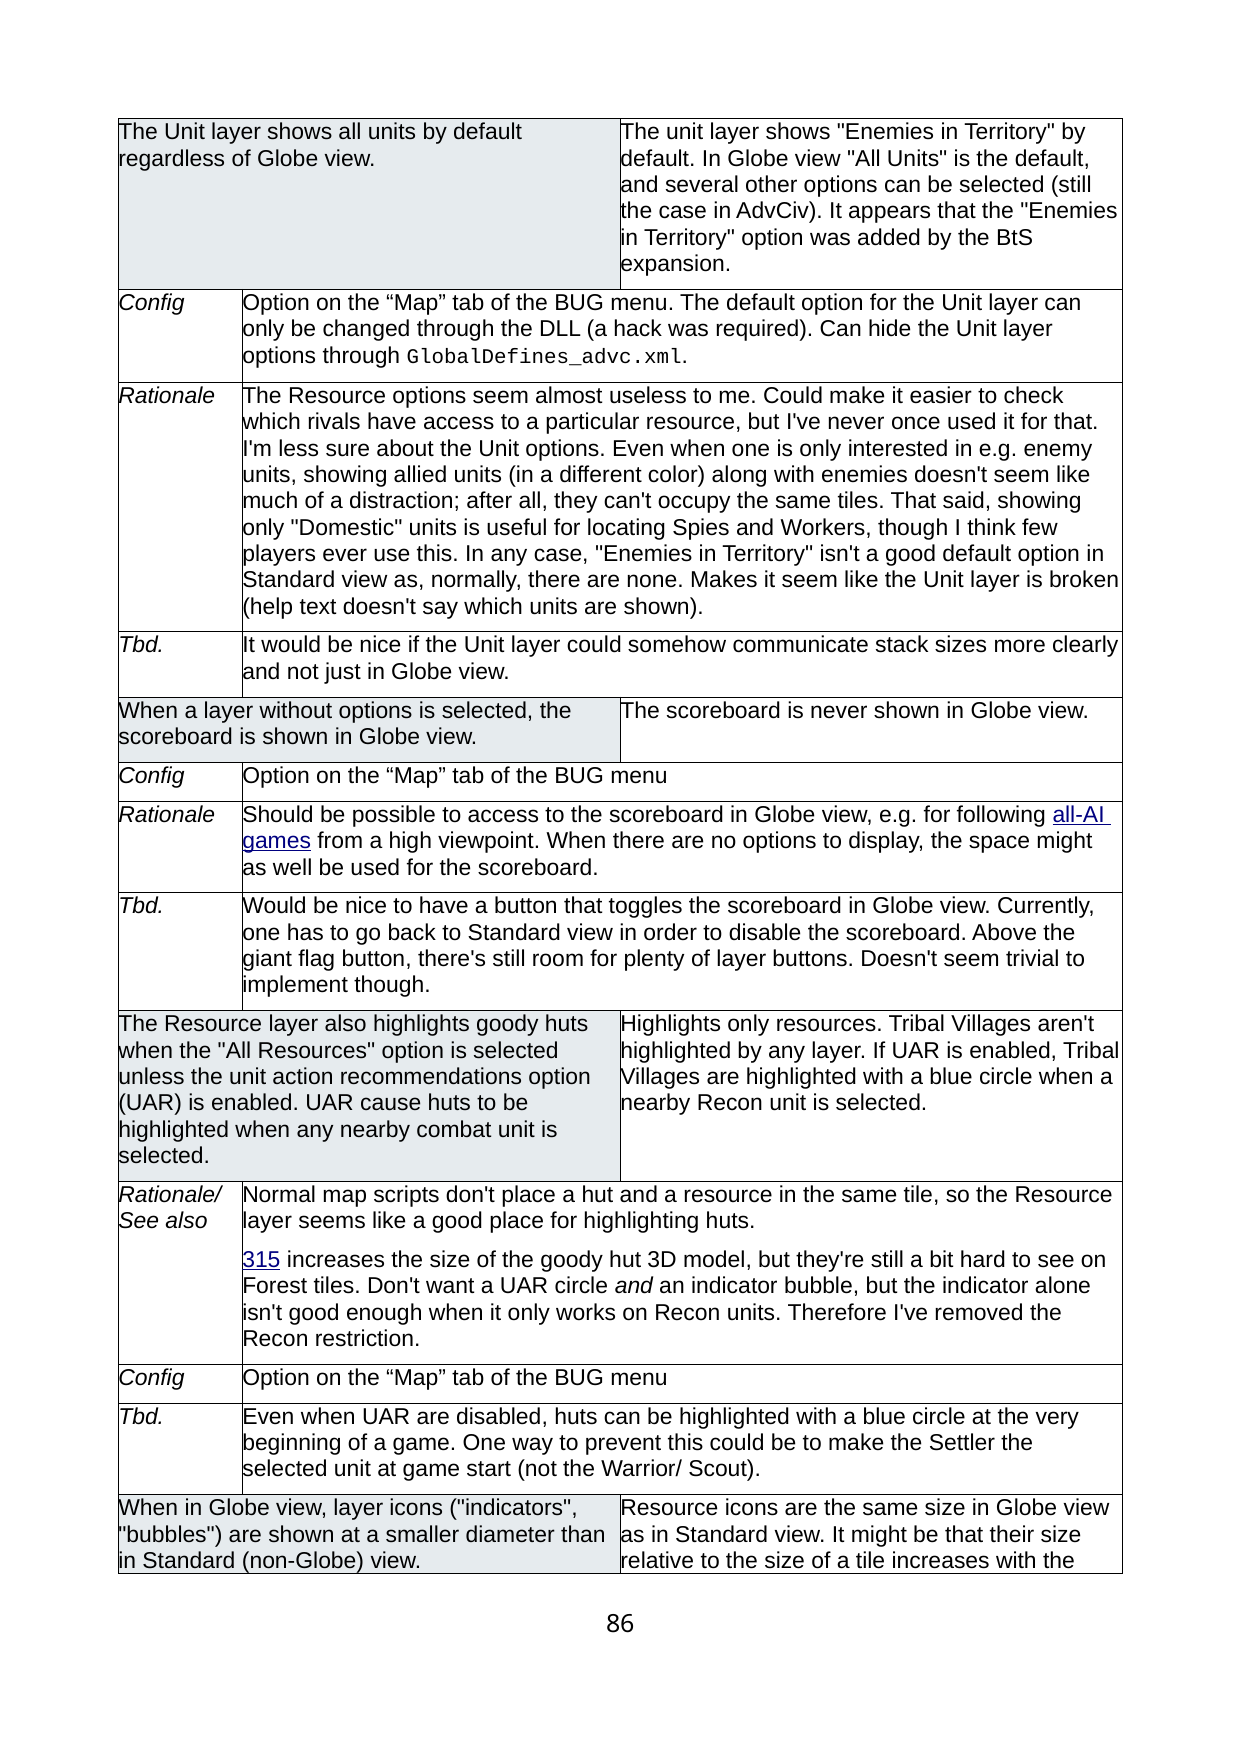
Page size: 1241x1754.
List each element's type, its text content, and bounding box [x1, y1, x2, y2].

table_cell Config [119, 1365, 242, 1403]
table_cell Tbd. [119, 1404, 242, 1494]
table_cell Rationale [119, 383, 242, 631]
table_cell It would be nice if the Unit layer could somehow communicate stack sizes more clearly and not just in Globe view. [243, 632, 1122, 697]
table_cell The Resource layer also highlights goody huts when the "All Resources" option is selected unless the unit action recommendations option (UAR) is enabled. UAR cause huts to be highlighted when any nearby combat unit is selected. [119, 1011, 620, 1181]
table_cell Option on the “Map” tab of the BUG menu. The default option for the Unit layer can only be changed through the DLL (a hack was required). Can hide the Unit layer options through GlobalDefines_advc.xml. [243, 290, 1122, 382]
table_cell Even when UAR are disabled, huts can be highlighted with a blue circle at the very beginning of a game. One way to prevent this could be to make the Settler the selected unit at game start (not the Warrior/ Scout). [243, 1404, 1122, 1494]
table_cell The scoreboard is never shown in Globe view. [621, 698, 1122, 762]
table_cell Tbd. [119, 632, 242, 697]
table_cell Config [119, 290, 242, 382]
table_cell Highlights only resources. Tribal Villages aren't highlighted by any layer. If UAR is enabled, Tribal Villages are highlighted with a blue circle when a nearby Recon unit is selected. [621, 1011, 1122, 1181]
table_cell Would be nice to have a button that toggles the scoreboard in Globe view. Currently, one has to go back to Standard view in order to disable the scoreboard. Above the giant flag button, there's still room for plenty of layer buttons. Doesn't seem trivial to implement though. [243, 893, 1122, 1010]
table_cell Normal map scripts don't place a hut and a resource in the same tile, so the Resource layer seems like a good place for highlighting huts. 315 increases the size of the goody hut 3D model, but they're still a bit hard to see on Forest tiles. Don't want a UAR circle and an indicator bubble, but the indicator alone isn't good enough when it only works on Recon units. Therefore I've removed the Recon restriction. [243, 1182, 1122, 1364]
table_cell The Resource options seem almost useless to me. Could make it easier to check which rivals have access to a particular resource, but I've never once used it for that. I'm less sure about the Unit options. Even when one is only interested in e.g. enemy units, showing allied units (in a different color) along with enemies doesn't seem like much of a distraction; after all, they can't occupy the same tiles. That said, showing only "Domestic" units is useful for locating Spies and Workers, though I think few players ever use this. In any case, "Enemies in Territory" isn't a good default option in Standard view as, normally, there are none. Makes it seem like the Unit layer is broken (help text doesn't say which units are shown). [243, 383, 1122, 631]
table_cell Option on the “Map” tab of the BUG menu [243, 763, 1122, 801]
table_cell When in Globe view, layer icons ("indicators", "bubbles") are shown at a smaller diameter than in Standard (non-Globe) view. [119, 1495, 620, 1573]
table_cell The Unit layer shows all units by default regardless of Globe view. [119, 119, 620, 289]
table_cell Config [119, 763, 242, 801]
table_cell Resource icons are the same size in Globe view as in Standard view. It might be that their size relative to the size of a tile increases with the [621, 1495, 1122, 1573]
table_cell The unit layer shows "Enemies in Territory" by default. In Globe view "All Units" is the default, and several other options can be selected (still the case in AdvCiv). It appears that the "Enemies in Territory" option was added by the BtS expansion. [621, 119, 1122, 289]
table_cell Rationale/ See also [119, 1182, 242, 1364]
table_cell Rationale [119, 802, 242, 892]
table_cell Tbd. [119, 893, 242, 1010]
table_cell Should be possible to access to the scoreboard in Globe view, e.g. for following all-AI games from a high viewpoint. When there are no options to display, the space might as well be used for the scoreboard. [243, 802, 1122, 892]
table_cell When a layer without options is selected, the scoreboard is shown in Globe view. [119, 698, 620, 762]
table_cell Option on the “Map” tab of the BUG menu [243, 1365, 1122, 1403]
